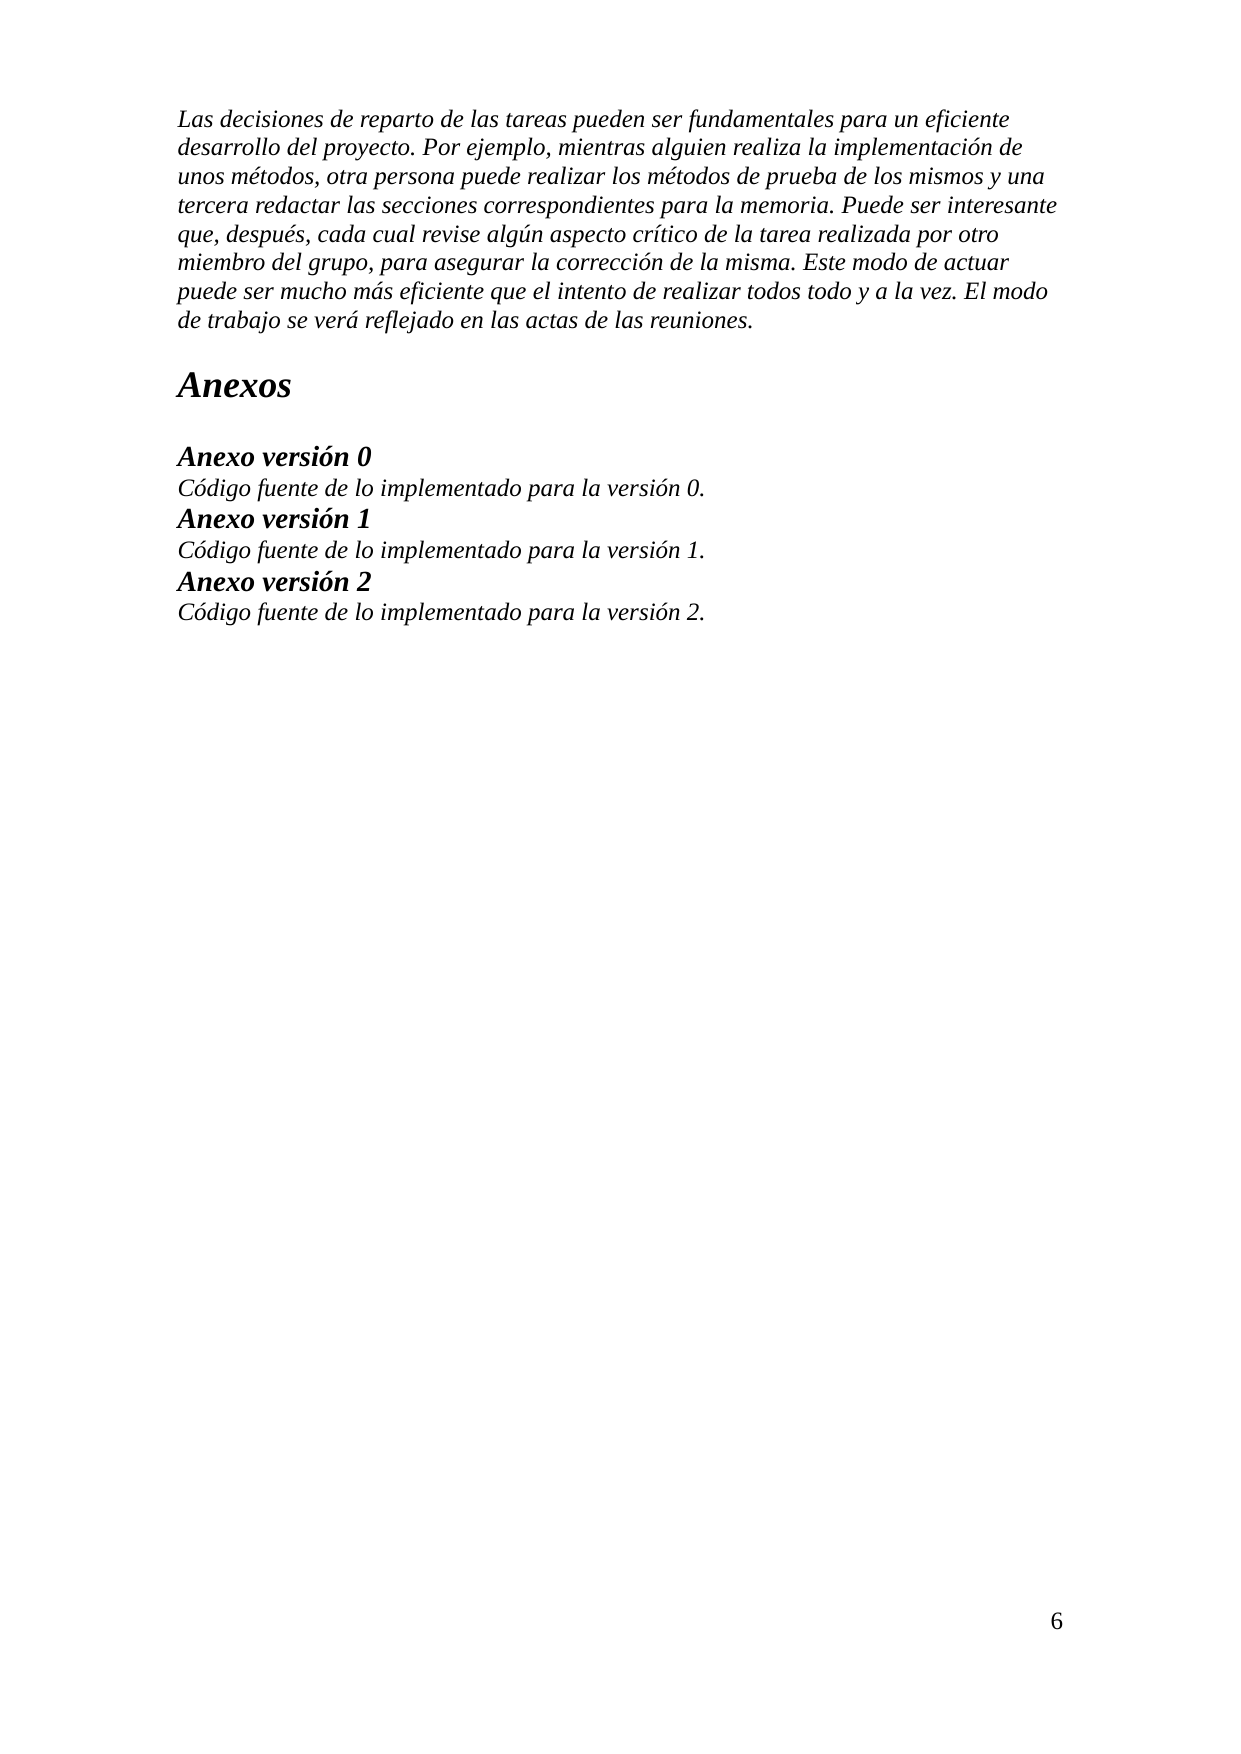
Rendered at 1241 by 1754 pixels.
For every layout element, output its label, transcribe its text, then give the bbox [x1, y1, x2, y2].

text Anexos [177, 362, 1063, 406]
text Anexo versión 1 [177, 501, 1063, 535]
text Código fuente de lo implementado para la versión 1. [177, 535, 1063, 564]
text Anexo versión 0 [177, 439, 1063, 473]
text Código fuente de lo implementado para la versión 2. [177, 597, 1063, 626]
text Código fuente de lo implementado para la versión 0. [177, 473, 1063, 501]
text Las decisiones de reparto de las tareas pueden ser fundamentales para un eficiente desarrollo del proyecto. Por ejemplo, mientras alguien realiza la implementación de unos métodos, otra persona puede realizar los métodos de prueba de los mismos y una tercera redactar las secciones correspondientes para la memoria. Puede ser interesante que, después, cada cual revise algún aspecto crítico de la tarea realizada por otro miembro del grupo, para asegurar la corrección de la misma. Este modo de actuar puede ser mucho más eficiente que el intento de realizar todos todo y a la vez. El modo de trabajo se verá reflejado en las actas de las reuniones. [177, 104, 1063, 334]
text Anexo versión 2 [177, 564, 1063, 597]
